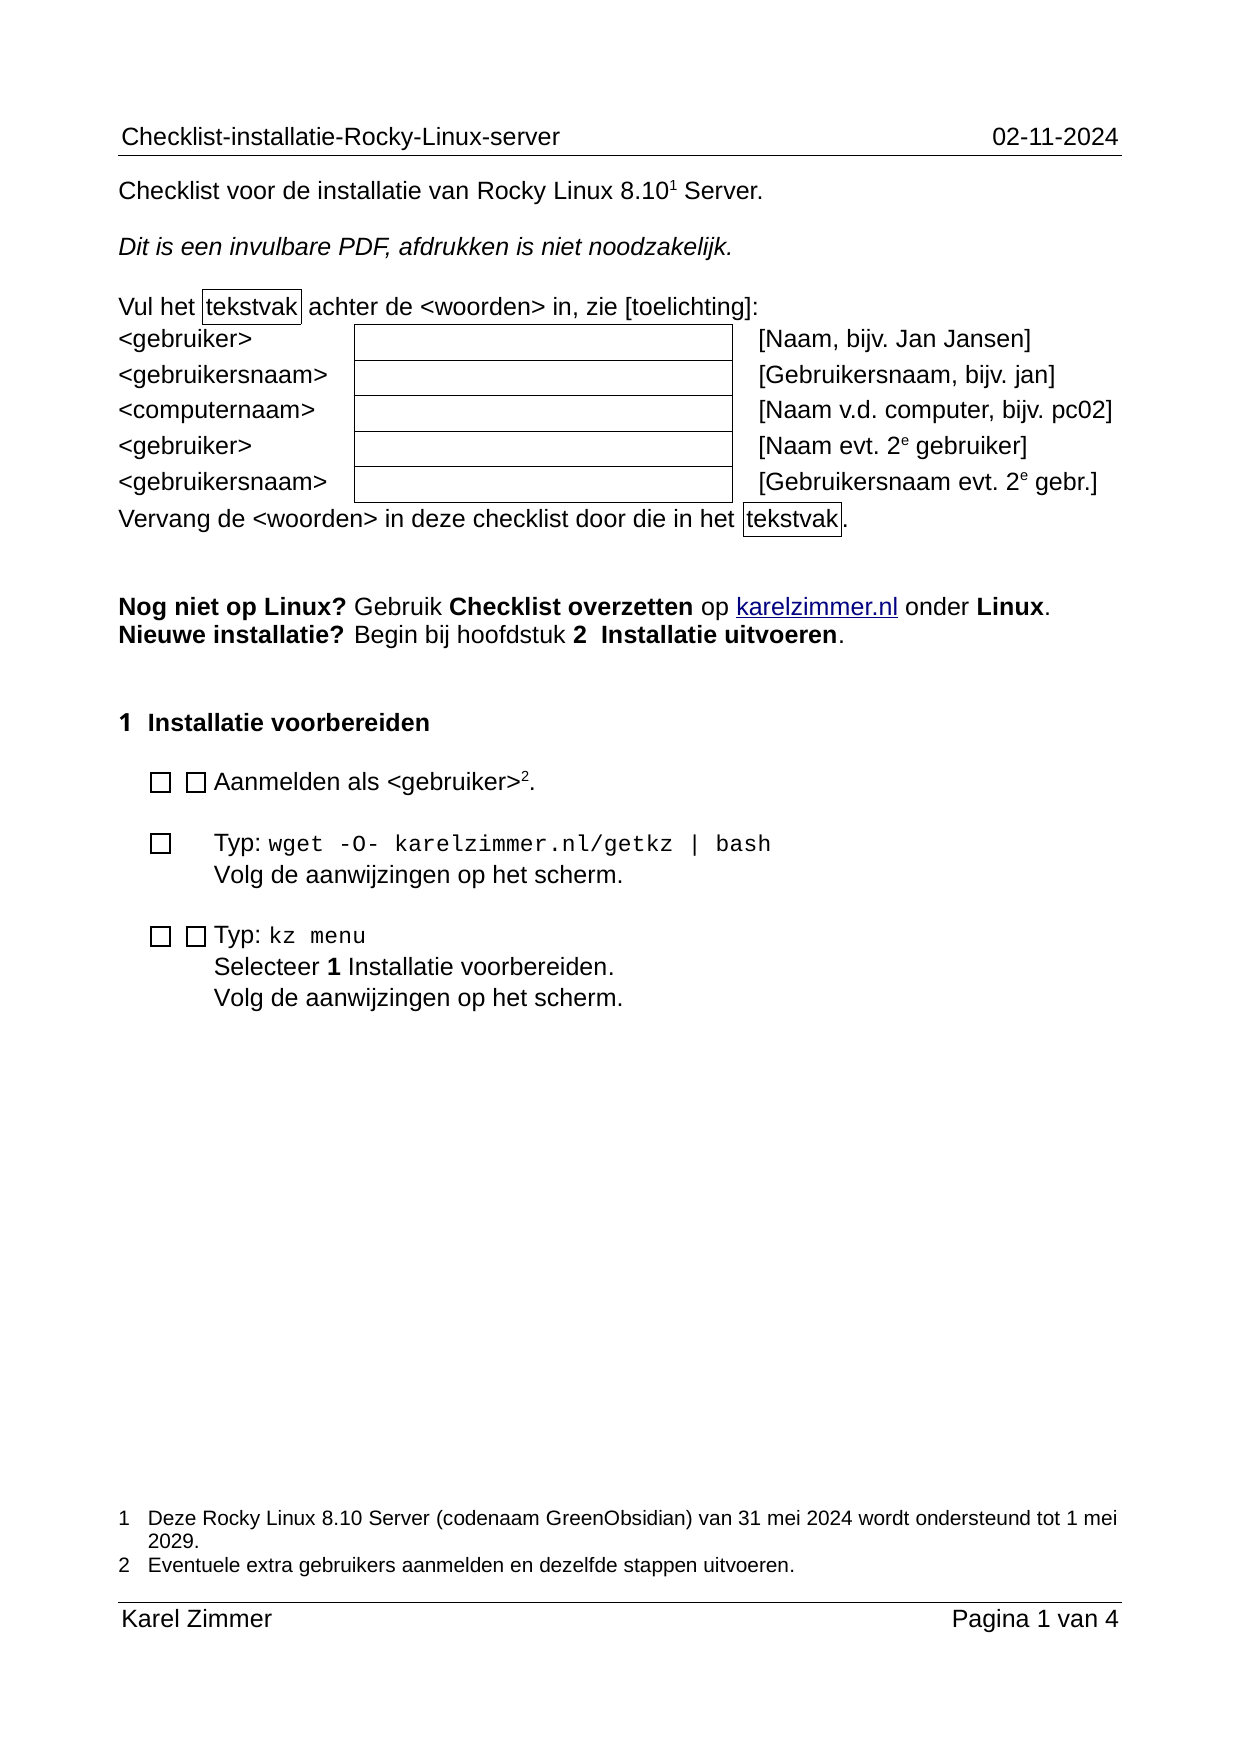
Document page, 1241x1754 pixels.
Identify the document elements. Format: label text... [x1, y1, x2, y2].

text tekstvak [203, 290, 301, 324]
table_header [118, 767, 142, 797]
text [Naam evt. 2e gebruiker] [733, 431, 1122, 466]
table_cell [177, 920, 213, 952]
table_cell [118, 798, 142, 828]
text Dit is een invulbare PDF, afdrukken is niet noodzakelijk. [118, 233, 1122, 261]
text Vervang de <woorden> in deze checklist door die in het [118, 502, 743, 537]
table_cell Volg de aanwijzingen op het scherm. [213, 983, 1122, 1013]
table_cell Selecteer 1 Installatie voorbereiden. [213, 952, 1122, 982]
text . [842, 502, 1122, 537]
table_cell [177, 983, 213, 1013]
table_cell Typ: kz menu [213, 920, 1122, 952]
text [Gebruikersnaam, bijv. jan] [733, 360, 1122, 395]
table_cell [142, 952, 177, 982]
table_cell [177, 798, 213, 828]
table_cell [118, 983, 142, 1013]
table_cell Typ: wget -O- karelzimmer.nl/getkz | bash [213, 828, 1122, 859]
text [Naam, bijv. Jan Jansen] [733, 324, 1122, 360]
table_cell [118, 828, 142, 859]
table_header Aanmelden als <GEBRUIKER>. [213, 767, 1122, 797]
text Checklist voor de installatie van Rocky Linux 8.10 Server. [118, 177, 1122, 205]
table_cell [118, 890, 142, 920]
table_cell [118, 952, 142, 982]
table_cell [177, 828, 213, 859]
table_cell [142, 920, 177, 952]
text <GEBRUIKER> [118, 431, 354, 466]
table_header [142, 767, 177, 797]
table_cell [142, 798, 177, 828]
text Deze Rocky Linux 8.10 Server (codenaam GreenObsidian) van 31 mei 2024 wordt ondersteund tot 1 mei 2029. [118, 1506, 1122, 1553]
text achter de <woorden> in, zie [toelichting]: [302, 289, 1122, 324]
table_cell [142, 860, 177, 890]
text <GEBRUIKERSNaaM> [118, 466, 354, 502]
text <COMPUTERNAAM> [118, 395, 354, 431]
table_cell [177, 952, 213, 982]
text Vul het [118, 289, 202, 324]
text tekstvak [744, 503, 841, 536]
text [Naam v.d. computer, bijv. pc02] [733, 395, 1122, 431]
table_cell [177, 860, 213, 890]
table_cell [142, 890, 177, 920]
table_cell [142, 983, 177, 1013]
text Nieuwe installatie? Begin bij hoofdstuk 2 Installatie uitvoeren. [118, 621, 1122, 649]
table_cell [118, 860, 142, 890]
table_cell [213, 890, 1122, 920]
table_cell [118, 920, 142, 952]
table_cell [177, 890, 213, 920]
text [Gebruikersnaam evt. 2e gebr.] [733, 466, 1122, 502]
table_header [177, 767, 213, 797]
text <GEBRUIKER> [118, 324, 354, 360]
text <gebruikersnaam> [118, 360, 354, 395]
table_cell Volg de aanwijzingen op het scherm. [213, 860, 1122, 890]
table_cell [213, 798, 1122, 828]
list Installatie voorbereiden [118, 705, 1122, 739]
text Nog niet op Linux? Gebruik Checklist overzetten op karelzimmer.nl onder Linux. [118, 593, 1122, 621]
table_cell [142, 828, 177, 859]
